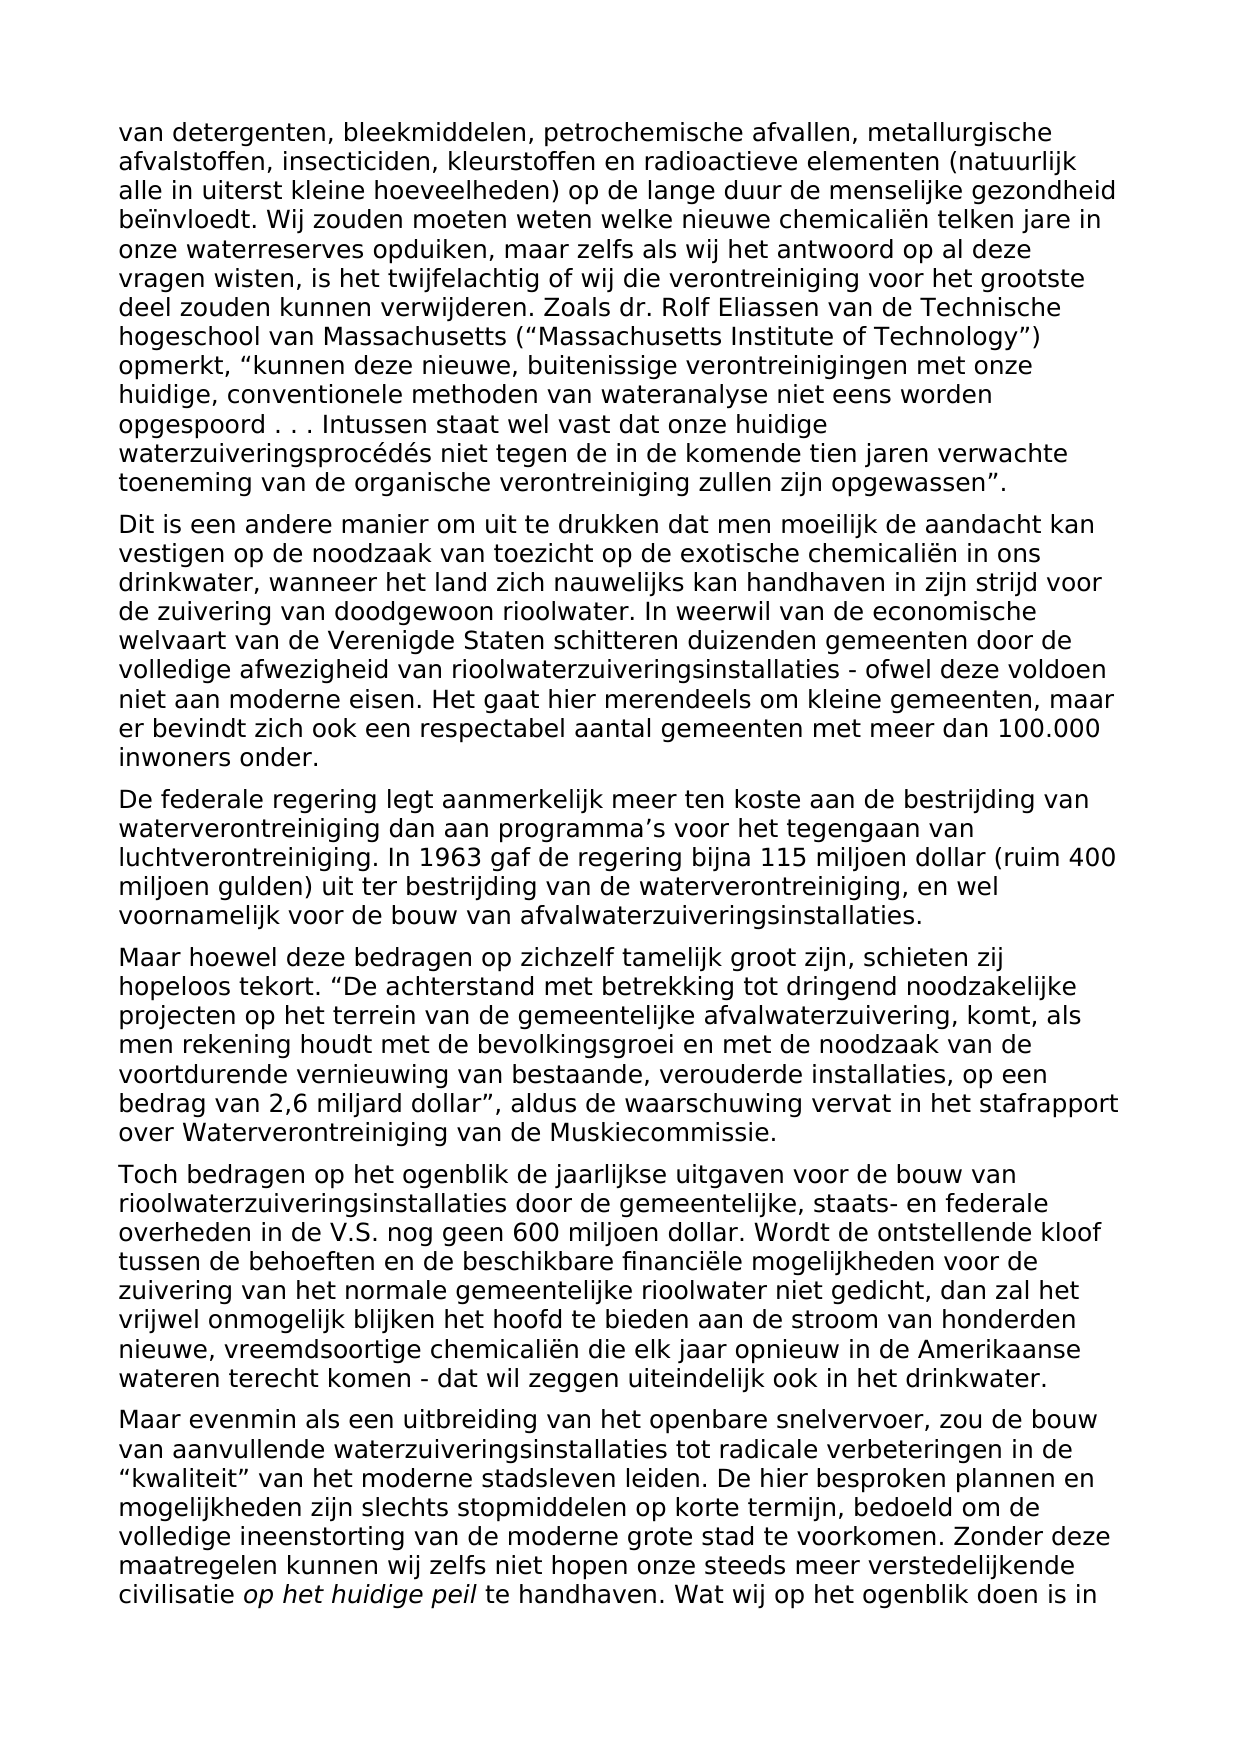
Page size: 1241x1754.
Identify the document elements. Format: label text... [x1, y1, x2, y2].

text De federale regering legt aanmerkelijk meer ten koste aan de bestrijding van waterverontreiniging dan aan programma’s voor het tegengaan van luchtverontreiniging. In 1963 gaf de regering bijna 115 miljoen dollar (ruim 400 miljoen gulden) uit ter bestrijding van de waterverontreiniging, en wel voornamelijk voor de bouw van afvalwaterzuiveringsinstallaties. [118, 785, 1122, 931]
text Maar hoewel deze bedragen op zichzelf tamelijk groot zijn, schieten zij hopeloos tekort. “De achterstand met betrekking tot dringend noodzakelijke projecten op het terrein van de gemeentelijke afvalwaterzuivering, komt, als men rekening houdt met de bevolkingsgroei en met de noodzaak van de voortdurende vernieuwing van bestaande, verouderde installaties, op een bedrag van 2,6 miljard dollar”, aldus de waarschuwing vervat in het stafrapport over Waterverontreiniging van de Muskiecommissie. [118, 943, 1122, 1147]
text van detergenten, bleekmiddelen, petrochemische afvallen, metallurgische afvalstoffen, insecticiden, kleurstoffen en radioactieve elementen (natuurlijk alle in uiterst kleine hoeveelheden) op de lange duur de menselijke gezondheid beïnvloedt. Wij zouden moeten weten welke nieuwe chemicaliën telken jare in onze waterreserves opduiken, maar zelfs als wij het antwoord op al deze vragen wisten, is het twijfelachtig of wij die verontreiniging voor het grootste deel zouden kunnen verwijderen. Zoals dr. Rolf Eliassen van de Technische hogeschool van Massachusetts (“Massachusetts Institute of Technology”) opmerkt, “kunnen deze nieuwe, buitenissige verontreinigingen met onze huidige, conventionele methoden van wateranalyse niet eens worden opgespoord . . . Intussen staat wel vast dat onze huidige waterzuiveringsprocédés niet tegen de in de komende tien jaren verwachte toeneming van de organische verontreiniging zullen zijn opgewassen”. [118, 118, 1122, 497]
text Dit is een andere manier om uit te drukken dat men moeilijk de aandacht kan vestigen op de noodzaak van toezicht op de exotische chemicaliën in ons drinkwater, wanneer het land zich nauwelijks kan handhaven in zijn strijd voor de zuivering van doodgewoon rioolwater. In weerwil van de economische welvaart van de Verenigde Staten schitteren duizenden gemeenten door de volledige afwezigheid van rioolwaterzuiveringsinstallaties - ofwel deze voldoen niet aan moderne eisen. Het gaat hier merendeels om kleine gemeenten, maar er bevindt zich ook een respectabel aantal gemeenten met meer dan 100.000 inwoners onder. [118, 510, 1122, 772]
text Maar evenmin als een uitbreiding van het openbare snelvervoer, zou de bouw van aanvullende waterzuiveringsinstallaties tot radicale verbeteringen in de “kwaliteit” van het moderne stadsleven leiden. De hier besproken plannen en mogelijkheden zijn slechts stopmiddelen op korte termijn, bedoeld om de volledige ineenstorting van de moderne grote stad te voorkomen. Zonder deze maatregelen kunnen wij zelfs niet hopen onze steeds meer verstedelijkende civilisatie op het huidige peil te handhaven. Wat wij op het ogenblik doen is in [118, 1406, 1122, 1610]
text Toch bedragen op het ogenblik de jaarlijkse uitgaven voor de bouw van rioolwaterzuiveringsinstallaties door de gemeentelijke, staats- en federale overheden in de V.S. nog geen 600 miljoen dollar. Wordt de ontstellende kloof tussen de behoeften en de beschikbare financiële mogelijkheden voor de zuivering van het normale gemeentelijke rioolwater niet gedicht, dan zal het vrijwel onmogelijk blijken het hoofd te bieden aan de stroom van honderden nieuwe, vreemdsoortige chemicaliën die elk jaar opnieuw in de Amerikaanse wateren terecht komen - dat wil zeggen uiteindelijk ook in het drinkwater. [118, 1160, 1122, 1393]
